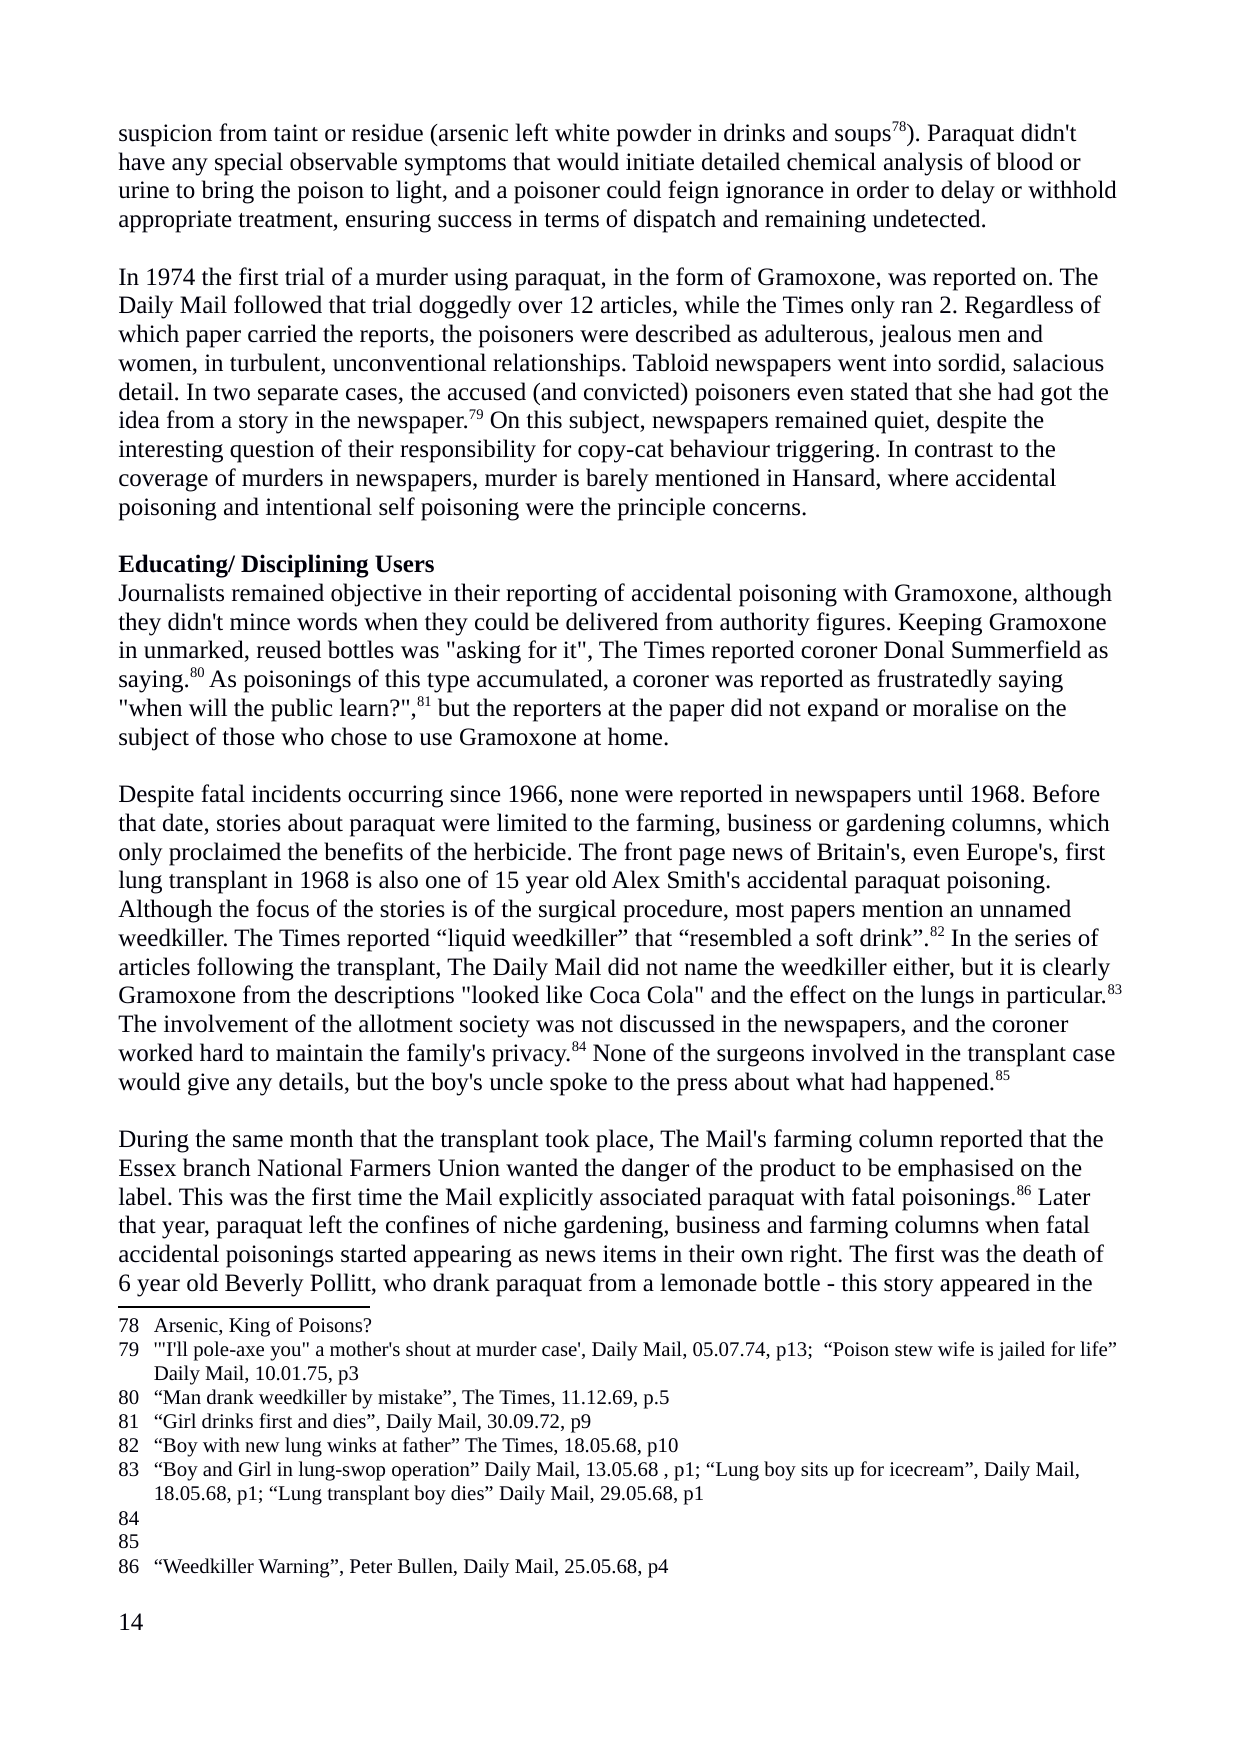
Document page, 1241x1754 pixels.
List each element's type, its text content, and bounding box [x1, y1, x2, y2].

text Educating/ Disciplining Users [118, 549, 1122, 578]
text In 1974 the first trial of a murder using paraquat, in the form of Gramoxone, was reported on. The Daily Mail followed that trial doggedly over 12 articles, while the Times only ran 2. Regardless of which paper carried the reports, the poisoners were described as adulterous, jealous men and women, in turbulent, unconventional relationships. Tabloid newspapers went into sordid, salacious detail. In two separate cases, the accused (and convicted) poisoners even stated that she had got the idea from a story in the newspaper. On this subject, newspapers remained quiet, despite the interesting question of their responsibility for copy-cat behaviour triggering. In contrast to the coverage of murders in newspapers, murder is barely mentioned in Hansard, where accidental poisoning and intentional self poisoning were the principle concerns. [118, 262, 1122, 521]
text Despite fatal incidents occurring since 1966, none were reported in newspapers until 1968. Before that date, stories about paraquat were limited to the farming, business or gardening columns, which only proclaimed the benefits of the herbicide. The front page news of Britain's, even Europe's, first lung transplant in 1968 is also one of 15 year old Alex Smith's accidental paraquat poisoning. Although the focus of the stories is of the surgical procedure, most papers mention an unnamed weedkiller. The Times reported “liquid weedkiller” that “resembled a soft drink”. In the series of articles following the transplant, The Daily Mail did not name the weedkiller either, but it is clearly Gramoxone from the descriptions "looked like Coca Cola" and the effect on the lungs in particular. The involvement of the allotment society was not discussed in the newspapers, and the coroner worked hard to maintain the family's privacy. None of the surgeons involved in the transplant case would give any details, but the boy's uncle spoke to the press about what had happened. [118, 779, 1122, 1096]
text “Girl drinks first and dies”, Daily Mail, 30.09.72, p9 [118, 1409, 1122, 1433]
text “Weedkiller Warning”, Peter Bullen, Daily Mail, 25.05.68, p4 [118, 1553, 1122, 1578]
text Arsenic, King of Poisons? [118, 1313, 1122, 1337]
text “Boy and Girl in lung-swop operation” Daily Mail, 13.05.68 , p1; “Lung boy sits up for icecream”, Daily Mail, 18.05.68, p1; “Lung transplant boy dies” Daily Mail, 29.05.68, p1 [118, 1457, 1122, 1505]
text During the same month that the transplant took place, The Mail's farming column reported that the Essex branch National Farmers Union wanted the danger of the product to be emphasised on the label. This was the first time the Mail explicitly associated paraquat with fatal poisonings. Later that year, paraquat left the confines of niche gardening, business and farming columns when fatal accidental poisonings started appearing as news items in their own right. The first was the death of 6 year old Beverly Pollitt, who drank paraquat from a lemonade bottle - this story appeared in the [118, 1124, 1122, 1297]
text “Man drank weedkiller by mistake”, The Times, 11.12.69, p.5 [118, 1385, 1122, 1409]
text suspicion from taint or residue (arsenic left white powder in drinks and soups). Paraquat didn't have any special observable symptoms that would initiate detailed chemical analysis of blood or urine to bring the poison to light, and a poisoner could feign ignorance in order to delay or withhold appropriate treatment, ensuring success in terms of dispatch and remaining undetected. [118, 118, 1122, 233]
text “Boy with new lung winks at father” The Times, 18.05.68, p10 [118, 1433, 1122, 1457]
text Journalists remained objective in their reporting of accidental poisoning with Gramoxone, although they didn't mince words when they could be delivered from authority figures. Keeping Gramoxone in unmarked, reused bottles was "asking for it", The Times reported coroner Donal Summerfield as saying. As poisonings of this type accumulated, a coroner was reported as frustratedly saying "when will the public learn?", but the reporters at the paper did not expand or moralise on the subject of those who chose to use Gramoxone at home. [118, 578, 1122, 751]
text '"I'll pole-axe you" a mother's shout at murder case', Daily Mail, 05.07.74, p13; “Poison stew wife is jailed for life” Daily Mail, 10.01.75, p3 [118, 1337, 1122, 1385]
